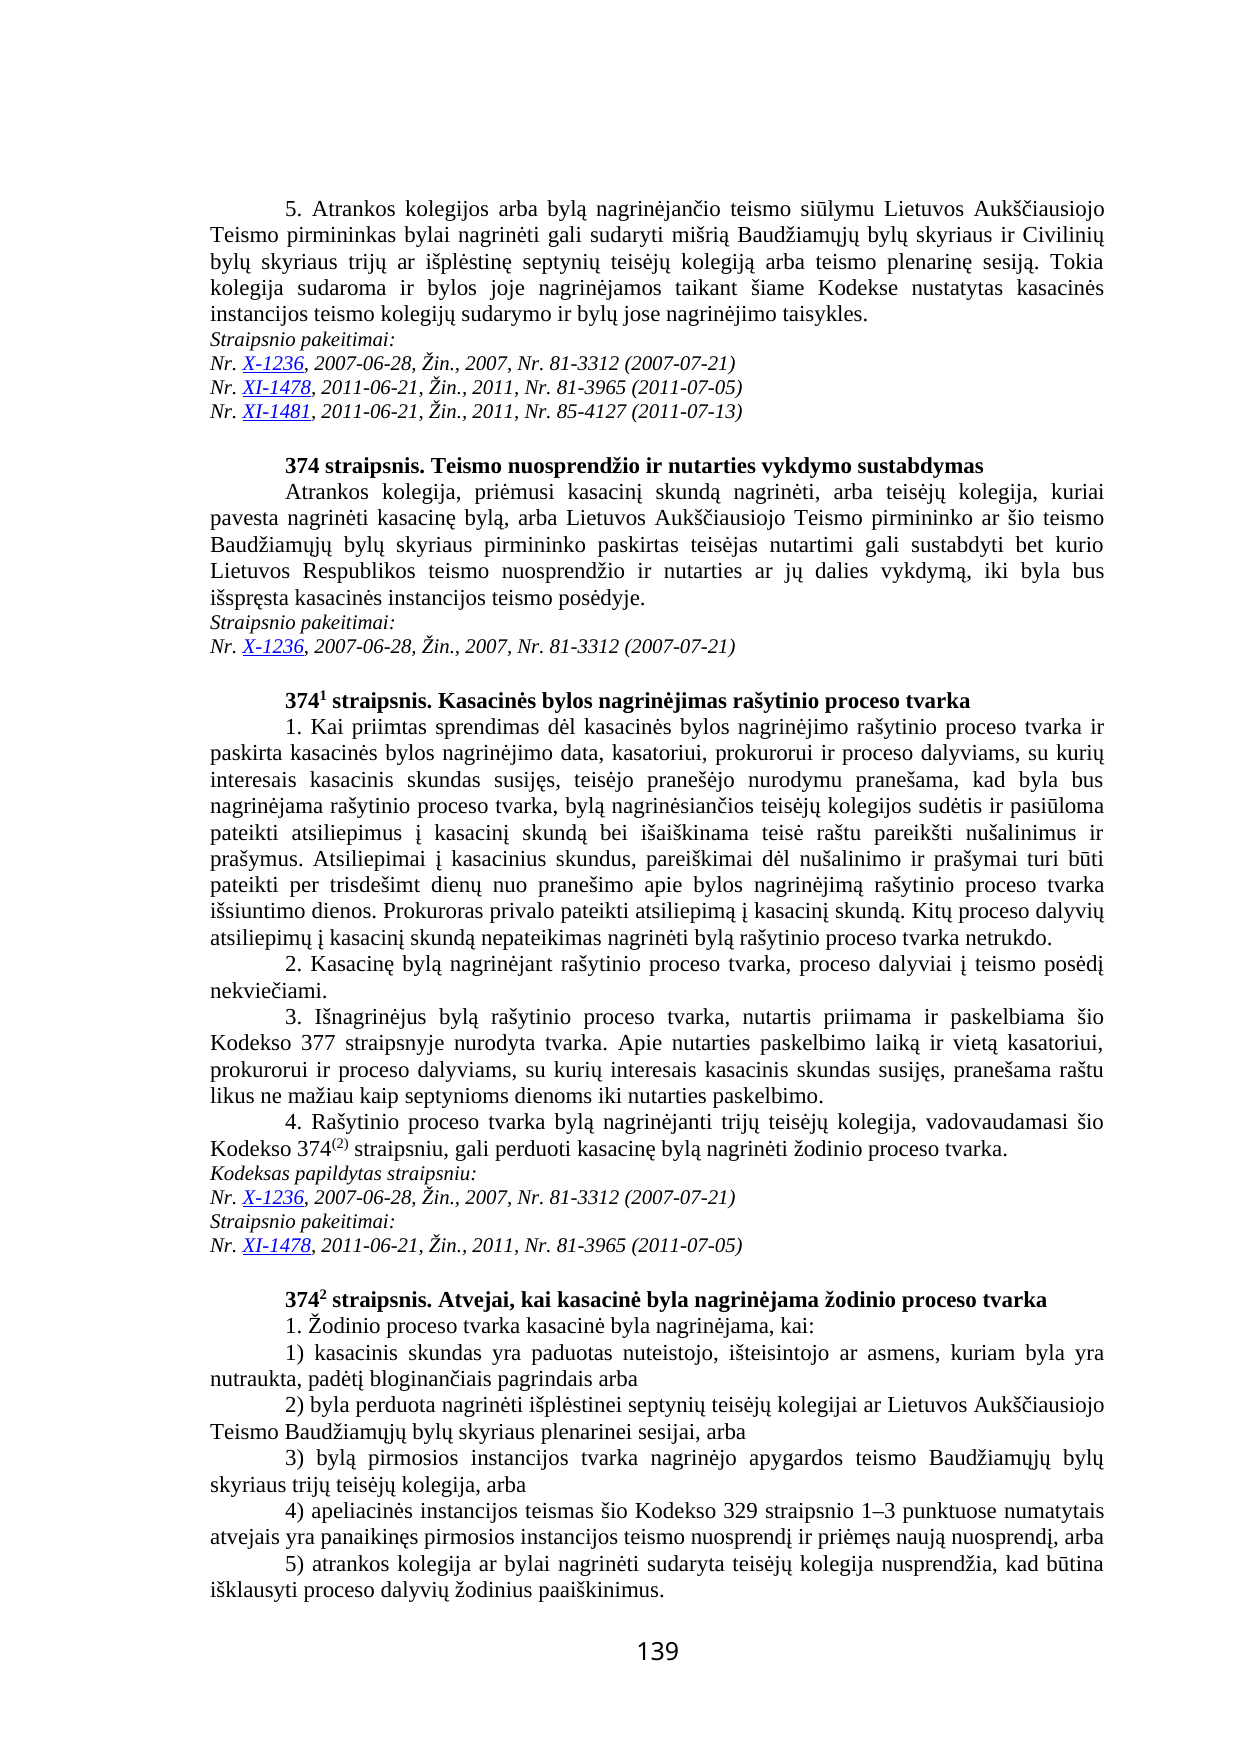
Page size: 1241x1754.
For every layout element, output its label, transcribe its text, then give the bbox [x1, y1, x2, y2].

text 1) kasacinis skundas yra paduotas nuteistojo, išteisintojo ar asmens, kuriam byla yra nutraukta, padėtį bloginančiais pagrindais arba [210, 1339, 1106, 1392]
text 1. Kai priimtas sprendimas dėl kasacinės bylos nagrinėjimo rašytinio proceso tvarka ir paskirta kasacinės bylos nagrinėjimo data, kasatoriui, prokurorui ir proceso dalyviams, su kurių interesais kasacinis skundas susijęs, teisėjo pranešėjo nurodymu pranešama, kad byla bus nagrinėjama rašytinio proceso tvarka, bylą nagrinėsiančios teisėjų kolegijos sudėtis ir pasiūloma pateikti atsiliepimus į kasacinį skundą bei išaiškinama teisė raštu pareikšti nušalinimus ir prašymus. Atsiliepimai į kasacinius skundus, pareiškimai dėl nušalinimo ir prašymai turi būti pateikti per trisdešimt dienų nuo pranešimo apie bylos nagrinėjimą rašytinio proceso tvarka išsiuntimo dienos. Prokuroras privalo pateikti atsiliepimą į kasacinį skundą. Kitų proceso dalyvių atsiliepimų į kasacinį skundą nepateikimas nagrinėti bylą rašytinio proceso tvarka netrukdo. [210, 713, 1106, 950]
text 3741 straipsnis. Kasacinės bylos nagrinėjimas rašytinio proceso tvarka [210, 687, 1106, 713]
text Atrankos kolegija, priėmusi kasacinį skundą nagrinėti, arba teisėjų kolegija, kuriai pavesta nagrinėti kasacinę bylą, arba Lietuvos Aukščiausiojo Teismo pirmininko ar šio teismo Baudžiamųjų bylų skyriaus pirmininko paskirtas teisėjas nutartimi gali sustabdyti bet kurio Lietuvos Respublikos teismo nuosprendžio ir nutarties ar jų dalies vykdymą, iki byla bus išspręsta kasacinės instancijos teismo posėdyje. [210, 478, 1106, 610]
text Straipsnio pakeitimai: [210, 610, 1106, 634]
text 3. Išnagrinėjus bylą rašytinio proceso tvarka, nutartis priimama ir paskelbiama šio Kodekso 377 straipsnyje nurodyta tvarka. Apie nutarties paskelbimo laiką ir vietą kasatoriui, prokurorui ir proceso dalyviams, su kurių interesais kasacinis skundas susijęs, pranešama raštu likus ne mažiau kaip septynioms dienoms iki nutarties paskelbimo. [210, 1003, 1106, 1108]
text Straipsnio pakeitimai: [210, 327, 1106, 351]
text Nr. XI-1481, 2011-06-21, Žin., 2011, Nr. 85-4127 (2011-07-13) [210, 399, 1106, 423]
text Straipsnio pakeitimai: [210, 1209, 1106, 1233]
text Nr. X-1236, 2007-06-28, Žin., 2007, Nr. 81-3312 (2007-07-21) [210, 351, 1106, 375]
text 3) bylą pirmosios instancijos tvarka nagrinėjo apygardos teismo Baudžiamųjų bylų skyriaus trijų teisėjų kolegija, arba [210, 1444, 1106, 1497]
text 2. Kasacinę bylą nagrinėjant rašytinio proceso tvarka, proceso dalyviai į teismo posėdį nekviečiami. [210, 950, 1106, 1003]
text 5) atrankos kolegija ar bylai nagrinėti sudaryta teisėjų kolegija nusprendžia, kad būtina išklausyti proceso dalyvių žodinius paaiškinimus. [210, 1550, 1106, 1602]
text 4) apeliacinės instancijos teismas šio Kodekso 329 straipsnio 1–3 punktuose numatytais atvejais yra panaikinęs pirmosios instancijos teismo nuosprendį ir priėmęs naują nuosprendį, arba [210, 1497, 1106, 1550]
text 374 straipsnis. Teismo nuosprendžio ir nutarties vykdymo sustabdymas [210, 452, 1106, 478]
text 2) byla perduota nagrinėti išplėstinei septynių teisėjų kolegijai ar Lietuvos Aukščiausiojo Teismo Baudžiamųjų bylų skyriaus plenarinei sesijai, arba [210, 1392, 1106, 1444]
text Nr. X-1236, 2007-06-28, Žin., 2007, Nr. 81-3312 (2007-07-21) [210, 634, 1106, 658]
text 3742 straipsnis. Atvejai, kai kasacinė byla nagrinėjama žodinio proceso tvarka [285, 1286, 1106, 1312]
text Nr. XI-1478, 2011-06-21, Žin., 2011, Nr. 81-3965 (2011-07-05) [210, 375, 1106, 399]
text 1. Žodinio proceso tvarka kasacinė byla nagrinėjama, kai: [210, 1312, 1106, 1339]
text Nr. X-1236, 2007-06-28, Žin., 2007, Nr. 81-3312 (2007-07-21) [210, 1185, 1106, 1209]
text 4. Rašytinio proceso tvarka bylą nagrinėjanti trijų teisėjų kolegija, vadovaudamasi šio Kodekso 374(2) straipsniu, gali perduoti kasacinę bylą nagrinėti žodinio proceso tvarka. [210, 1108, 1106, 1161]
text 5. Atrankos kolegijos arba bylą nagrinėjančio teismo siūlymu Lietuvos Aukščiausiojo Teismo pirmininkas bylai nagrinėti gali sudaryti mišrią Baudžiamųjų bylų skyriaus ir Civilinių bylų skyriaus trijų ar išplėstinę septynių teisėjų kolegiją arba teismo plenarinę sesiją. Tokia kolegija sudaroma ir bylos joje nagrinėjamos taikant šiame Kodekse nustatytas kasacinės instancijos teismo kolegijų sudarymo ir bylų jose nagrinėjimo taisykles. [210, 195, 1106, 327]
text Nr. XI-1478, 2011-06-21, Žin., 2011, Nr. 81-3965 (2011-07-05) [210, 1233, 1106, 1257]
text Kodeksas papildytas straipsniu: [210, 1161, 1106, 1185]
